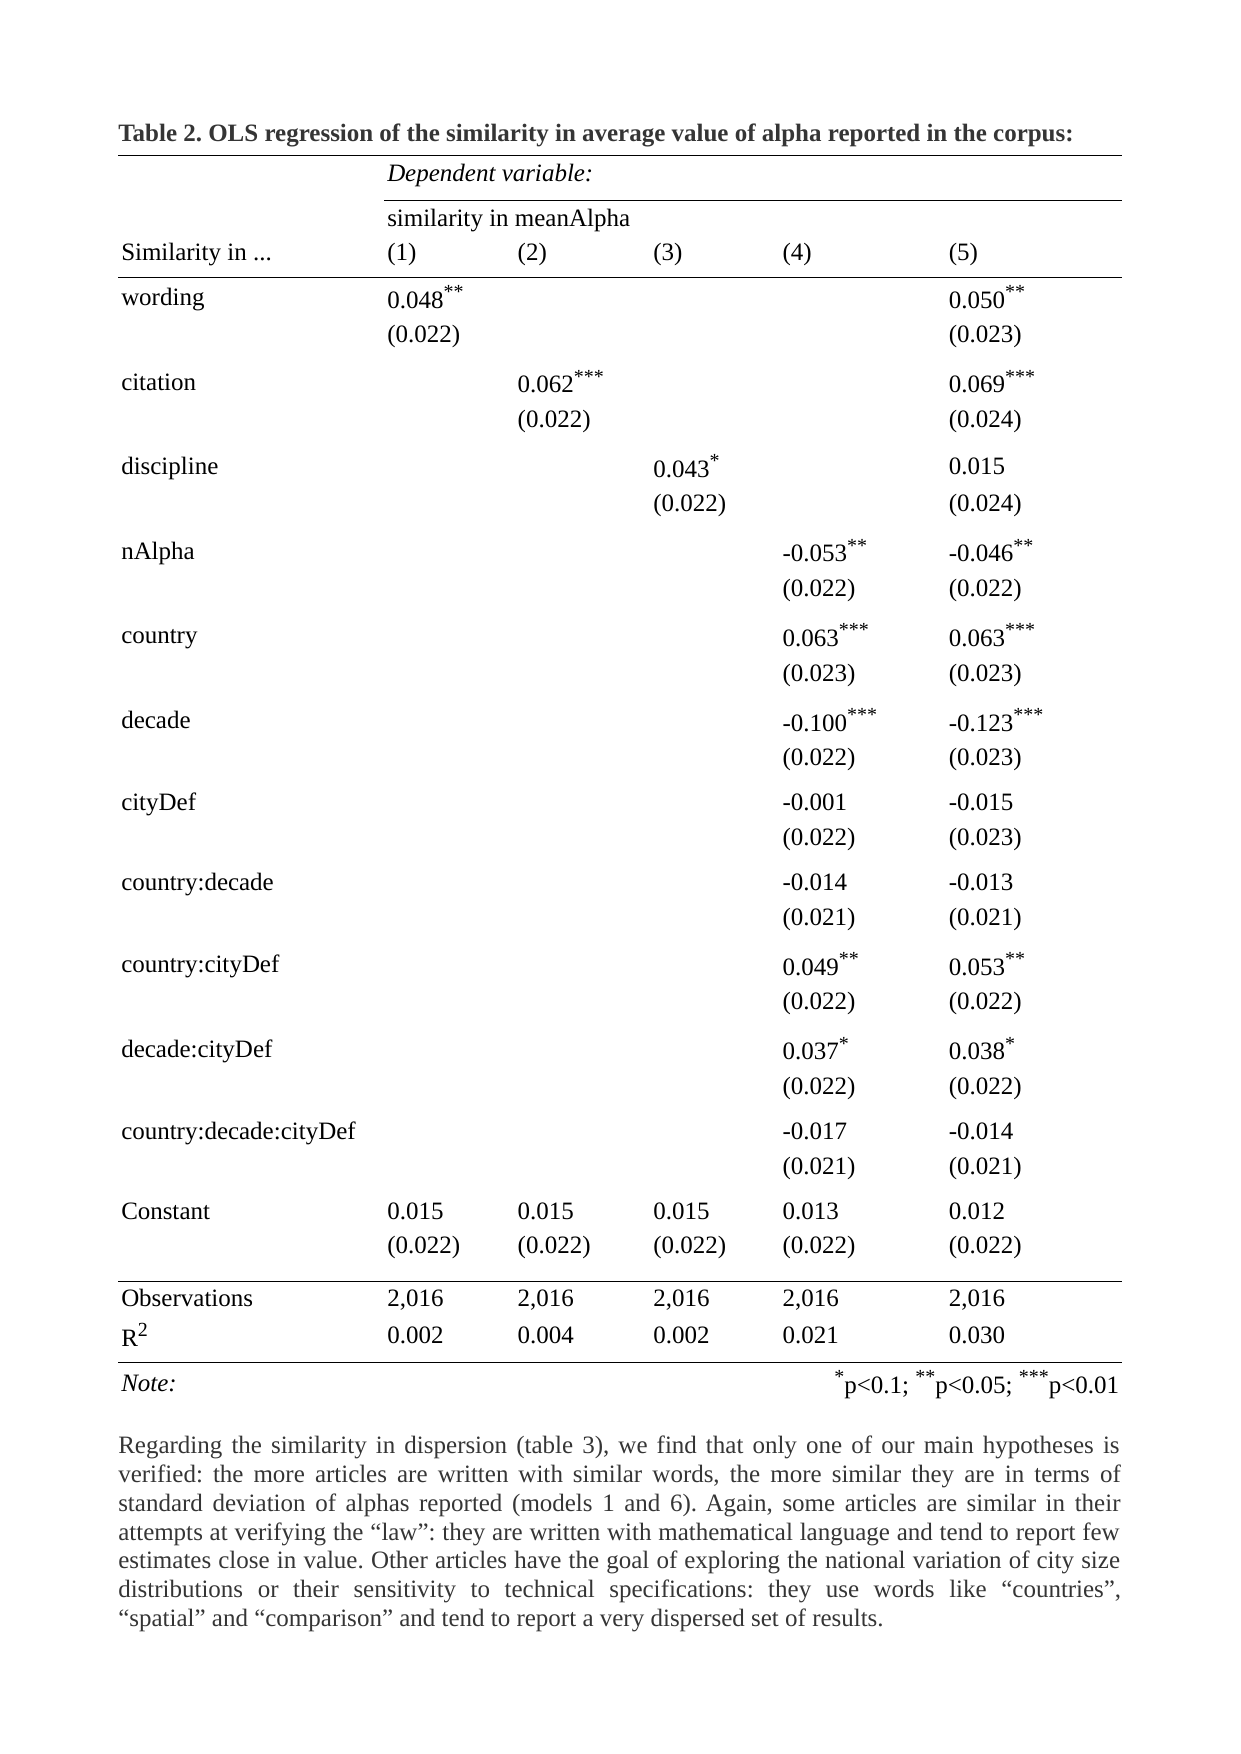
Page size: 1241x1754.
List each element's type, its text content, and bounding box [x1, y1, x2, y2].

table_cell [384, 605, 514, 615]
table_cell country [118, 615, 384, 655]
table_cell (0.024) [946, 401, 1122, 436]
table_cell R2 [118, 1315, 384, 1354]
table_cell [118, 189, 384, 200]
table_cell [384, 520, 514, 531]
table_cell [384, 934, 514, 944]
table_cell [650, 689, 779, 700]
table_cell [779, 362, 946, 401]
table_cell [946, 1018, 1122, 1029]
table_cell 2,016 [779, 1282, 946, 1315]
table_cell 0.037* [779, 1029, 946, 1068]
table_cell [515, 1113, 650, 1148]
table_cell 0.030 [946, 1315, 1122, 1354]
table_cell [384, 351, 514, 362]
table_cell [946, 605, 1122, 615]
table_cell 0.063*** [779, 615, 946, 655]
table_cell [515, 1183, 650, 1193]
table_cell [650, 1183, 779, 1193]
table_cell [650, 401, 779, 436]
table_cell [779, 401, 946, 436]
table_cell [650, 819, 779, 854]
table_cell [118, 269, 1122, 277]
table_cell [515, 605, 650, 615]
table_cell [650, 1068, 779, 1103]
table_cell 0.015 [515, 1193, 650, 1228]
table_cell (0.022) [515, 401, 650, 436]
table_cell [779, 1018, 946, 1029]
table_cell (5) [946, 235, 1122, 269]
table_cell [515, 446, 650, 486]
table_cell [515, 864, 650, 899]
table_cell [384, 819, 514, 854]
table_cell (0.022) [384, 316, 514, 351]
table_cell -0.100*** [779, 700, 946, 739]
table_cell [515, 689, 650, 700]
table_cell [779, 446, 946, 486]
table_cell [384, 785, 514, 819]
table_cell [515, 486, 650, 520]
table_cell [118, 605, 384, 615]
table_cell 0.002 [650, 1315, 779, 1354]
table_cell [650, 1029, 779, 1068]
table_cell 0.015 [946, 446, 1122, 486]
table_cell Note: [118, 1363, 384, 1402]
table_cell [946, 1183, 1122, 1193]
table_cell 0.021 [779, 1315, 946, 1354]
table_cell [118, 739, 384, 774]
table_cell [384, 1183, 514, 1193]
table_cell [515, 774, 650, 784]
table_cell [946, 774, 1122, 784]
table_cell [946, 520, 1122, 531]
table_cell [515, 316, 650, 351]
table_cell [118, 899, 384, 933]
table_cell [515, 1103, 650, 1113]
table_cell [650, 615, 779, 655]
table_cell [650, 1018, 779, 1029]
table_cell [118, 984, 384, 1018]
table_cell (0.022) [946, 984, 1122, 1018]
table_cell [946, 934, 1122, 944]
table_cell (0.023) [946, 655, 1122, 689]
table_cell [779, 1262, 946, 1273]
table_cell Constant [118, 1193, 384, 1228]
table_header [118, 147, 1122, 154]
table_cell [650, 316, 779, 351]
table_cell [650, 934, 779, 944]
table_cell (0.022) [779, 739, 946, 774]
table_cell [650, 436, 779, 446]
table_cell [946, 854, 1122, 864]
table_cell [384, 189, 1122, 200]
table_cell -0.053** [779, 531, 946, 570]
table_cell 0.015 [384, 1193, 514, 1228]
table_cell [384, 1018, 514, 1029]
table_cell [779, 689, 946, 700]
text Regarding the similarity in dispersion (table 3), we find that only one of our main hypotheses is verified: the more articles are written with similar words, the more similar they are in terms of standard deviation of alphas reported (models 1 and 6). Again, some articles are similar in their attempts at verifying the “law”: they are written with mathematical language and tend to report few estimates close in value. Other articles have the goal of exploring the national variation of city size distributions or their sensitivity to technical specifications: they use words like “countries”, “spatial” and “comparison” and tend to report a very dispersed set of results. [118, 1431, 1122, 1632]
table_cell [515, 520, 650, 531]
table_cell [384, 1029, 514, 1068]
table_cell [650, 520, 779, 531]
table_cell [515, 944, 650, 983]
table_cell [118, 774, 384, 784]
table_cell [118, 1262, 384, 1273]
table_cell [118, 854, 384, 864]
table_cell (1) [384, 235, 514, 269]
table_cell [118, 689, 384, 700]
text Table 2. OLS regression of the similarity in average value of alpha reported in the corpus: [118, 118, 1122, 147]
table_cell [650, 278, 779, 316]
table_cell cityDef [118, 785, 384, 819]
table_cell (0.022) [946, 1068, 1122, 1103]
table_cell [650, 655, 779, 689]
table_cell Similarity in ... [118, 235, 384, 269]
table_cell [946, 351, 1122, 362]
table_cell [515, 351, 650, 362]
table_cell (0.022) [515, 1228, 650, 1262]
table_cell [650, 1103, 779, 1113]
table_cell (0.022) [779, 1068, 946, 1103]
table_cell [650, 774, 779, 784]
table_cell [946, 689, 1122, 700]
table_cell [515, 570, 650, 605]
table_cell [384, 1262, 514, 1273]
table_cell 0.069*** [946, 362, 1122, 401]
table_cell wording [118, 278, 384, 316]
table_cell (0.022) [779, 1228, 946, 1262]
table_cell [118, 655, 384, 689]
table_cell Observations [118, 1282, 384, 1315]
table_cell [384, 446, 514, 486]
table_cell 0.013 [779, 1193, 946, 1228]
table_cell decade:cityDef [118, 1029, 384, 1068]
table_cell [118, 436, 384, 446]
table_cell [515, 1068, 650, 1103]
table_cell -0.001 [779, 785, 946, 819]
table_cell (0.022) [946, 1228, 1122, 1262]
table_cell [384, 689, 514, 700]
table_cell (0.021) [946, 899, 1122, 933]
table_cell [515, 899, 650, 933]
table_cell [650, 785, 779, 819]
table_cell [515, 615, 650, 655]
table_cell (2) [515, 235, 650, 269]
table_cell [779, 351, 946, 362]
table_cell [515, 854, 650, 864]
table_cell [384, 944, 514, 983]
table_cell (0.022) [384, 1228, 514, 1262]
table_cell 2,016 [946, 1282, 1122, 1315]
table_cell *p<0.1; **p<0.05; ***p<0.01 [384, 1363, 1122, 1402]
table_cell [515, 436, 650, 446]
table_cell [650, 570, 779, 605]
table_cell [515, 739, 650, 774]
table_cell 0.002 [384, 1315, 514, 1354]
table_cell 0.043* [650, 446, 779, 486]
table_cell [650, 605, 779, 615]
table_cell (0.024) [946, 486, 1122, 520]
table_cell [515, 785, 650, 819]
table_cell [650, 854, 779, 864]
table_cell [779, 436, 946, 446]
table_cell 0.012 [946, 1193, 1122, 1228]
table_cell [779, 1183, 946, 1193]
table_cell 2,016 [650, 1282, 779, 1315]
table_cell [118, 1148, 384, 1182]
table_cell [946, 1103, 1122, 1113]
table_cell [384, 570, 514, 605]
table_cell [650, 531, 779, 570]
table_cell [384, 1103, 514, 1113]
table_cell (0.021) [779, 899, 946, 933]
table_cell [779, 854, 946, 864]
table_cell [515, 1148, 650, 1182]
table_cell [515, 700, 650, 739]
table_cell [384, 864, 514, 899]
table_cell [515, 984, 650, 1018]
table_cell [118, 1355, 1122, 1362]
table_cell 0.004 [515, 1315, 650, 1354]
table_cell -0.013 [946, 864, 1122, 899]
table_cell citation [118, 362, 384, 401]
table_cell [118, 1273, 1122, 1281]
table_cell [515, 278, 650, 316]
table_cell (0.023) [946, 739, 1122, 774]
table_cell -0.014 [779, 864, 946, 899]
table_cell [779, 774, 946, 784]
table_cell 2,016 [384, 1282, 514, 1315]
table_cell (0.022) [650, 486, 779, 520]
table_cell [946, 1262, 1122, 1273]
table_cell [650, 362, 779, 401]
table_cell [515, 819, 650, 854]
table_cell [384, 531, 514, 570]
table_cell 0.062*** [515, 362, 650, 401]
table_cell 0.048** [384, 278, 514, 316]
table_cell 0.053** [946, 944, 1122, 983]
table_cell [779, 486, 946, 520]
table_cell [118, 1228, 384, 1262]
table_cell (0.022) [779, 819, 946, 854]
table_cell (0.022) [779, 984, 946, 1018]
table_cell [118, 934, 384, 944]
table_cell [118, 200, 384, 234]
table_cell [384, 774, 514, 784]
table_cell (0.023) [779, 655, 946, 689]
table_cell [650, 1148, 779, 1182]
table_cell (0.022) [946, 570, 1122, 605]
table_cell [384, 486, 514, 520]
table_cell [515, 655, 650, 689]
table_cell (0.023) [946, 819, 1122, 854]
table_cell [384, 1113, 514, 1148]
table_cell [515, 531, 650, 570]
table_cell (0.021) [946, 1148, 1122, 1182]
table_cell (0.022) [650, 1228, 779, 1262]
table_cell [384, 362, 514, 401]
table_cell 0.038* [946, 1029, 1122, 1068]
table_cell [650, 351, 779, 362]
table_cell [384, 700, 514, 739]
table_cell -0.017 [779, 1113, 946, 1148]
table_cell [384, 655, 514, 689]
table_cell [779, 278, 946, 316]
table_cell [384, 984, 514, 1018]
table_cell Dependent variable: [384, 156, 1122, 189]
table_cell [650, 739, 779, 774]
table_cell [384, 615, 514, 655]
table_cell [384, 739, 514, 774]
table_cell [650, 944, 779, 983]
table_cell [118, 316, 384, 351]
table_cell similarity in meanAlpha [384, 201, 1122, 234]
table_cell [779, 316, 946, 351]
table_cell 0.015 [650, 1193, 779, 1228]
table_cell [515, 1262, 650, 1273]
table_cell [118, 570, 384, 605]
table_cell (0.021) [779, 1148, 946, 1182]
table_cell country:decade [118, 864, 384, 899]
table_cell [118, 156, 384, 189]
table_cell -0.123*** [946, 700, 1122, 739]
table_cell country:cityDef [118, 944, 384, 983]
table_cell nAlpha [118, 531, 384, 570]
table_cell [779, 605, 946, 615]
table_cell [515, 1018, 650, 1029]
table_cell [946, 436, 1122, 446]
table_cell [650, 1113, 779, 1148]
table_cell [650, 899, 779, 933]
table_cell -0.014 [946, 1113, 1122, 1148]
table_cell -0.046** [946, 531, 1122, 570]
table_cell [118, 1183, 384, 1193]
table_cell (0.022) [779, 570, 946, 605]
table_cell 0.050** [946, 278, 1122, 316]
table_cell [118, 351, 384, 362]
table_cell [650, 984, 779, 1018]
table_cell [118, 401, 384, 436]
table_cell [650, 1262, 779, 1273]
table_cell 0.063*** [946, 615, 1122, 655]
table_cell [384, 401, 514, 436]
table_cell [779, 934, 946, 944]
table_cell 2,016 [515, 1282, 650, 1315]
table_cell discipline [118, 446, 384, 486]
table_cell [118, 1018, 384, 1029]
table_cell [779, 1103, 946, 1113]
table_cell [384, 1148, 514, 1182]
table_cell country:decade:cityDef [118, 1113, 384, 1148]
table_cell [384, 436, 514, 446]
table_cell [384, 899, 514, 933]
table_cell [118, 486, 384, 520]
table_cell [650, 864, 779, 899]
table_cell (3) [650, 235, 779, 269]
table_cell (0.023) [946, 316, 1122, 351]
table_cell [384, 1068, 514, 1103]
table_cell [118, 1103, 384, 1113]
table_cell [779, 520, 946, 531]
table_cell [118, 819, 384, 854]
table_cell [118, 1068, 384, 1103]
table_cell -0.015 [946, 785, 1122, 819]
table_cell decade [118, 700, 384, 739]
table_cell (4) [779, 235, 946, 269]
table_cell [515, 934, 650, 944]
table_cell [650, 700, 779, 739]
table_cell [515, 1029, 650, 1068]
table_cell [384, 854, 514, 864]
table_cell [118, 520, 384, 531]
table_cell 0.049** [779, 944, 946, 983]
